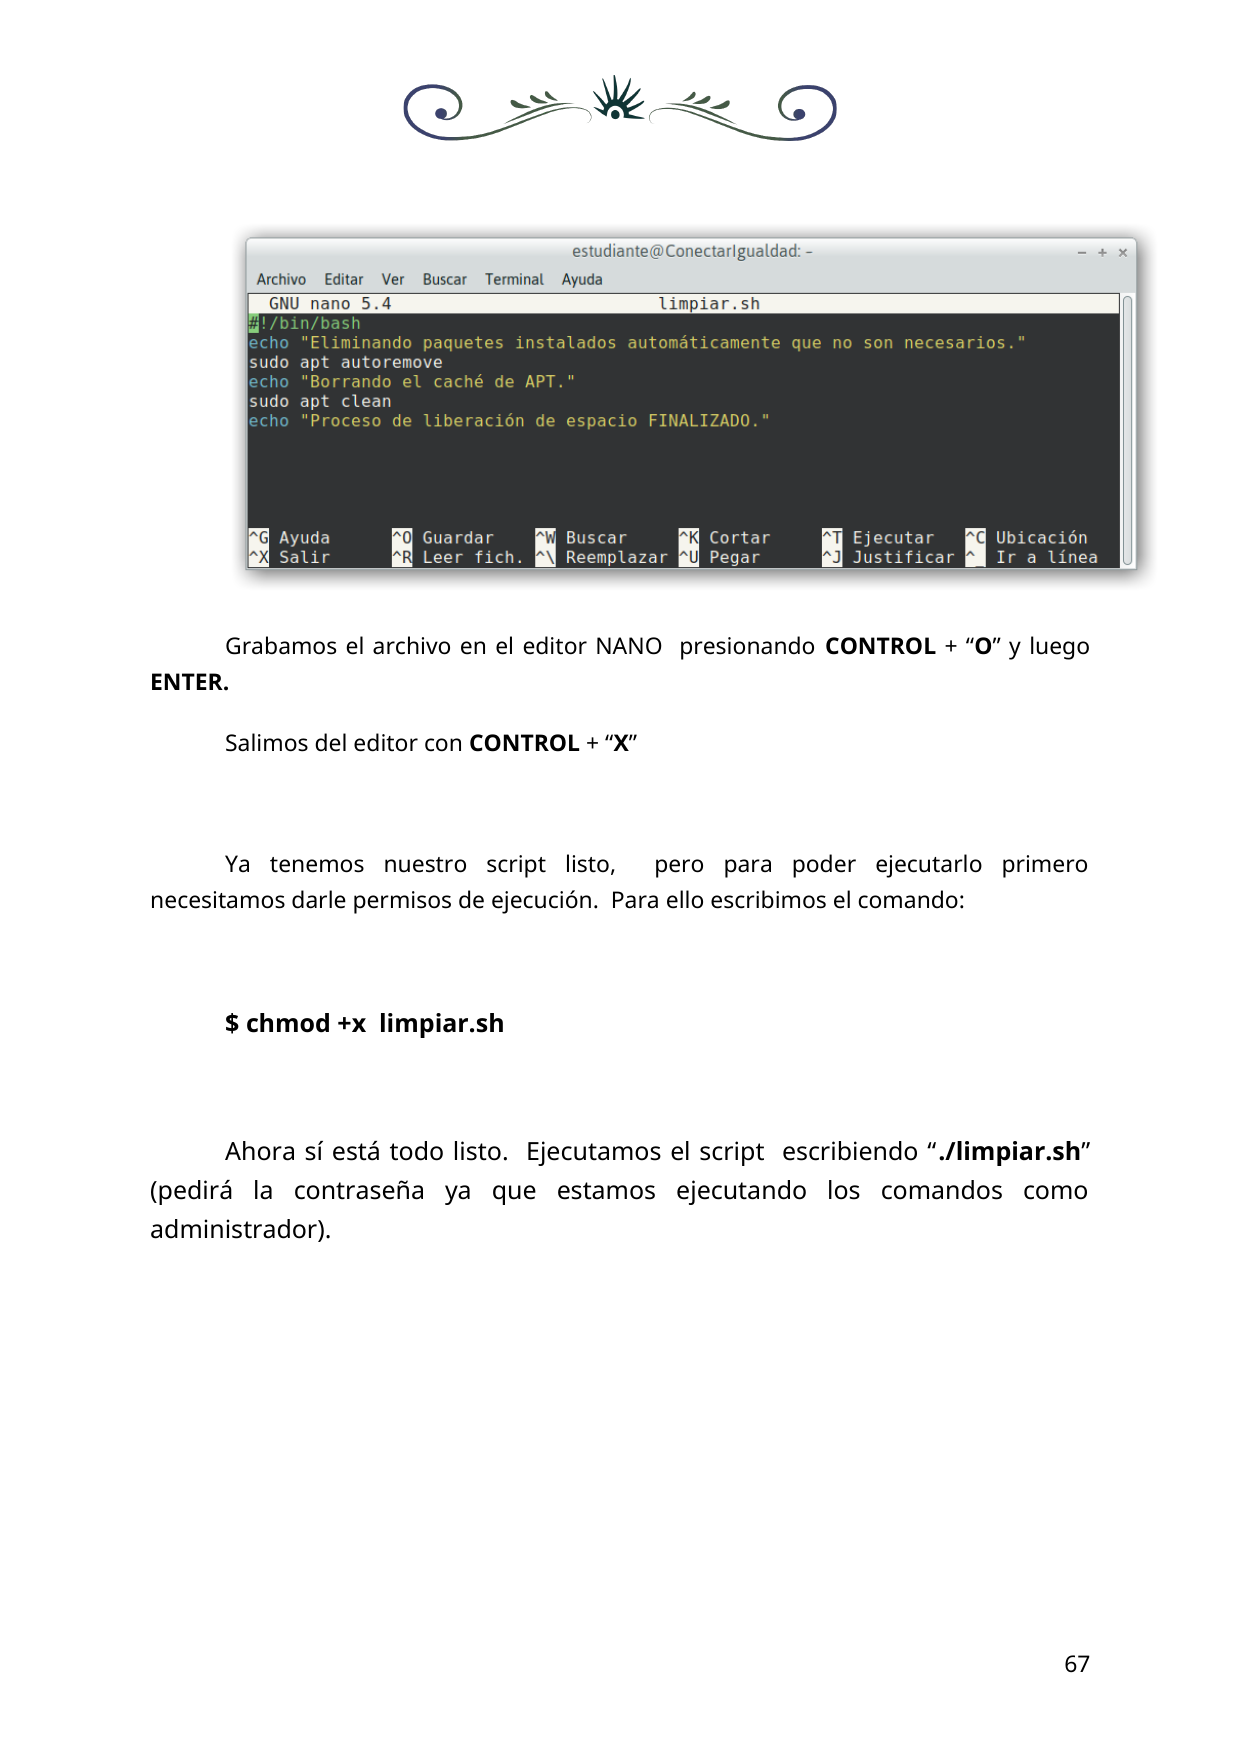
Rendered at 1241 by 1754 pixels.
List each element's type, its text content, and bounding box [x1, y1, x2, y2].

picture [225, 221, 1166, 601]
text Salimos del editor con CONTROL + “X” [150, 727, 1090, 758]
text Grabamos el archivo en el editor NANO presionando CONTROL + “O” y luego ENTER. [150, 630, 1090, 697]
text Ya tenemos nuestro script listo, pero para poder ejecutarlo primero necesitamos darle permisos de ejecución. Para ello escribimos el comando: [150, 848, 1090, 915]
text Ahora sí está todo listo. Ejecutamos el script escribiendo “./limpiar.sh” (pedirá la contraseña ya que estamos ejecutando los comandos como administrador). [150, 1133, 1090, 1246]
text $ chmod +x limpiar.sh [150, 1006, 1090, 1039]
picture [403, 75, 837, 141]
